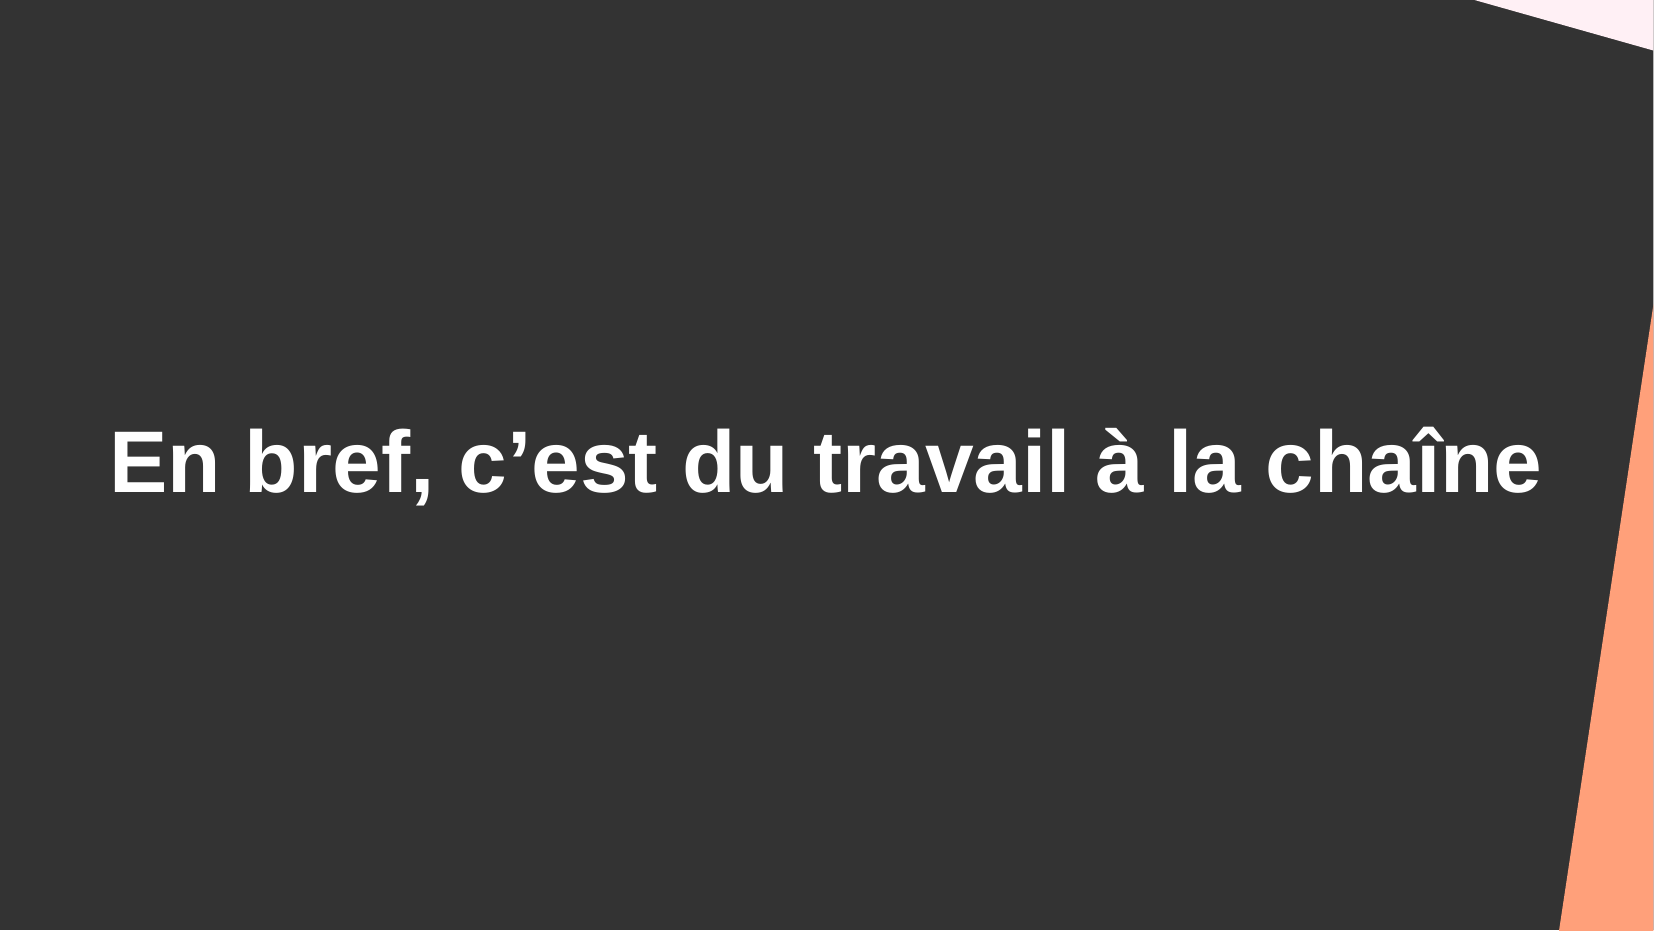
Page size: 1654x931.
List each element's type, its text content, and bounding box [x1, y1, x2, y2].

title En bref, c’est du travail à la chaîne [31, 413, 1622, 519]
text_box [1474, 0, 1654, 51]
text_box [1558, 300, 1654, 931]
